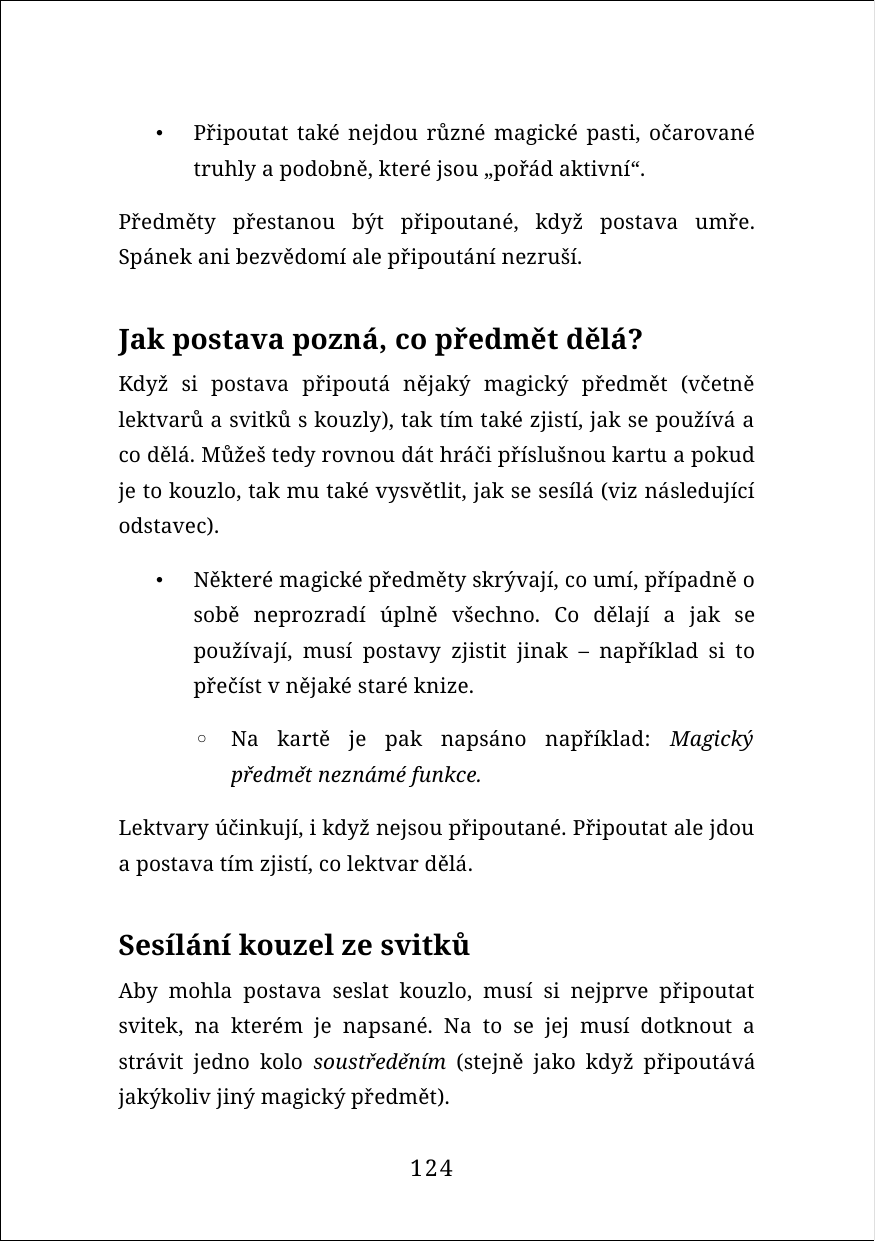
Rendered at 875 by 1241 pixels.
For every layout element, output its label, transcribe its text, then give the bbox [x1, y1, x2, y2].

subtitle Sesílání kouzel ze svitků [118, 926, 756, 964]
text Lektvary účinkují, i když nejsou připoutané. Připoutat ale jdou a postava tím zjistí, co lektvar dělá. [118, 813, 756, 877]
list Na kartě je pak napsáno například: Magický předmět neznámé funkce. [193, 724, 756, 788]
list Připoutat také nejdou různé magické pasti, očarované truhly a podobně, které jsou „pořád aktivní“. [156, 118, 756, 182]
subtitle Jak postava pozná, co předmět dělá? [118, 319, 756, 358]
text Když si postava připoutá nějaký magický předmět (včetně lektvarů a svitků s kouzly), tak tím také zjistí, jak se používá a co dělá. Můžeš tedy rovnou dát hráči příslušnou kartu a pokud je to kouzlo, tak mu také vysvětlit, jak se sesílá (viz následující odstavec). [118, 369, 756, 540]
text Aby mohla postava seslat kouzlo, musí si nejprve připoutat svitek, na kterém je napsané. Na to se jej musí dotknout a strávit jedno kolo soustředěním (stejně jako když připoutává jakýkoliv jiný magický předmět). [118, 976, 756, 1111]
list Některé magické předměty skrývají, co umí, případně o sobě neprozradí úplně všechno. Co dělají a jak se používají, musí postavy zjistit jinak – například si to přečíst v nějaké staré knize. [156, 565, 756, 700]
text Předměty přestanou být připoutané, když postava umře. Spánek ani bezvědomí ale připoutání nezruší. [118, 207, 756, 271]
